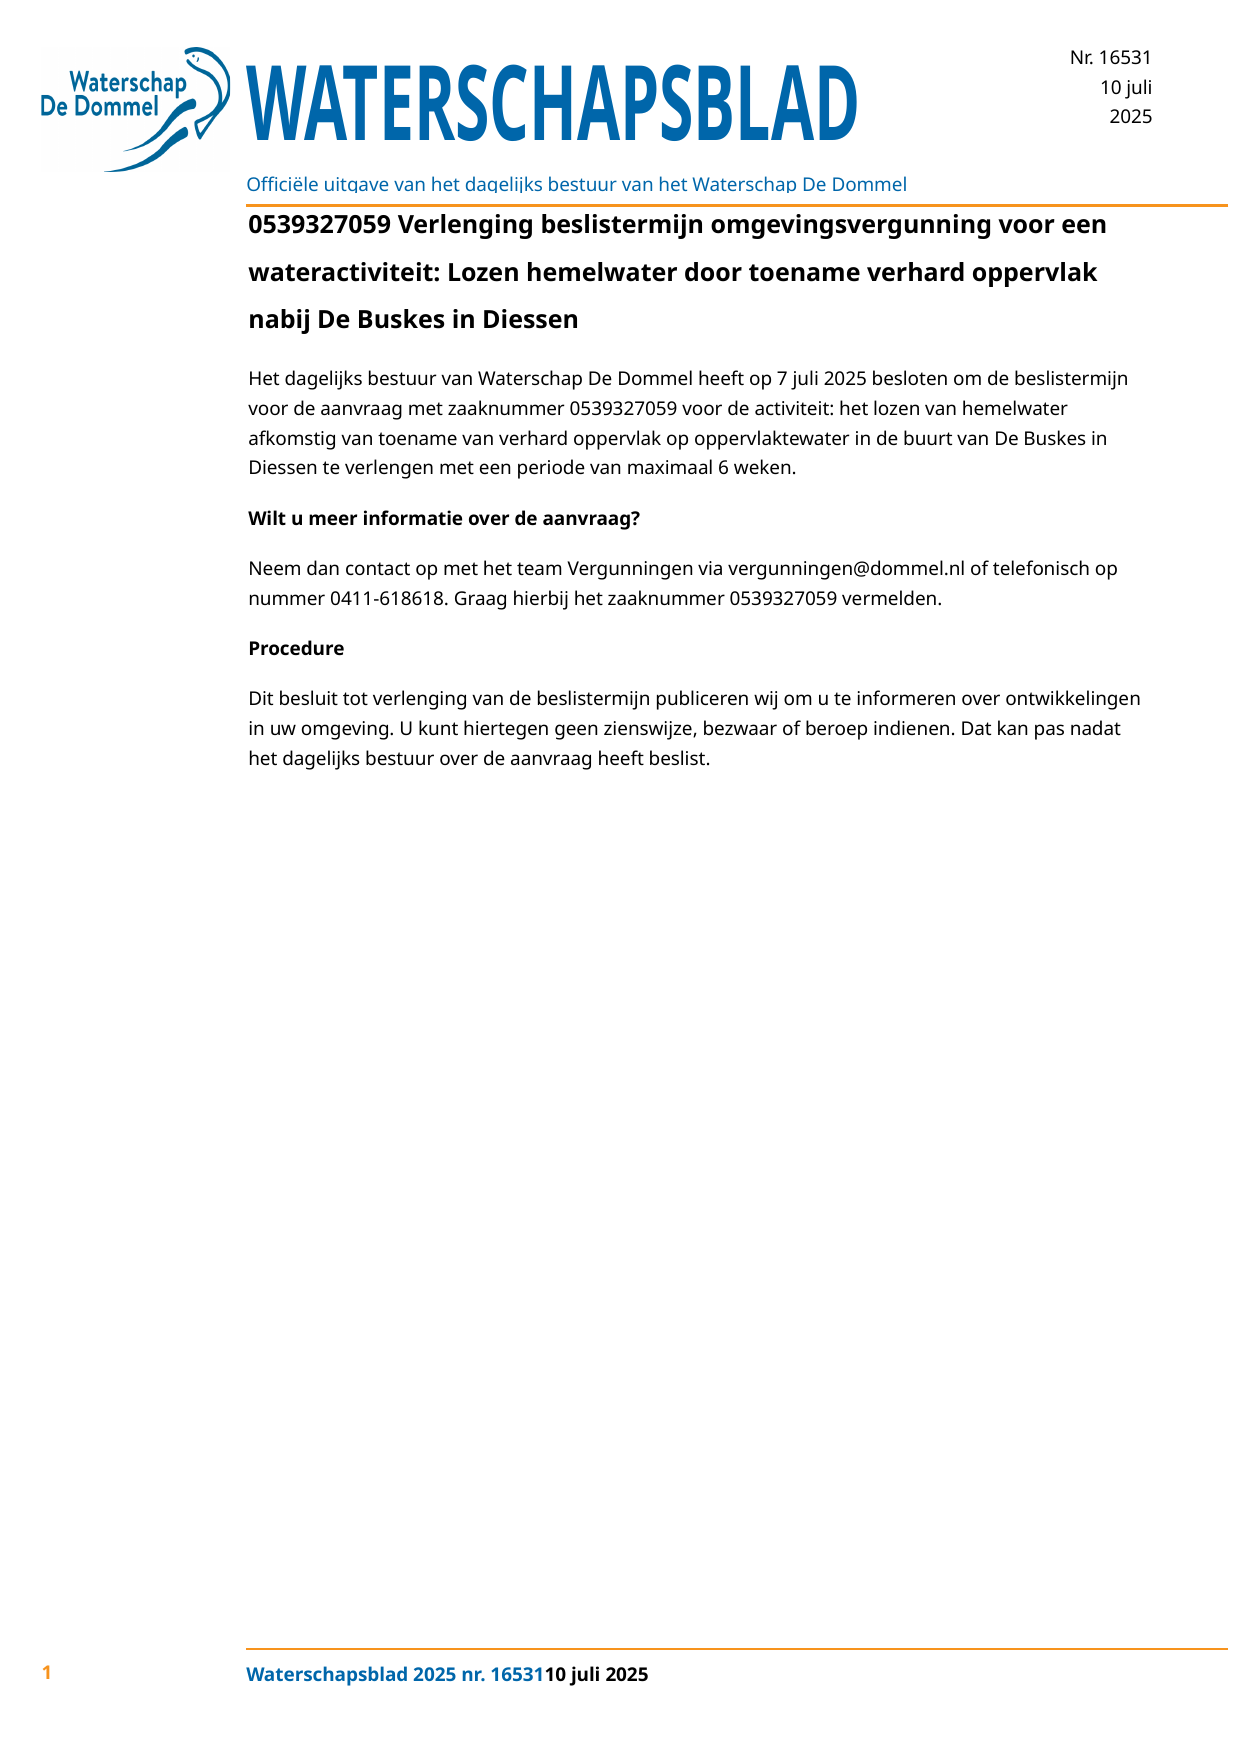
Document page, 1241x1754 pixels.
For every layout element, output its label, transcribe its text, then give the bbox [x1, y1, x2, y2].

text Het dagelijks bestuur van Waterschap De Dommel heeft op 7 juli 2025 besloten om de beslistermijn voor de aanvraag met zaaknummer 0539327059 voor de activiteit: het lozen van hemelwater afkomstig van toename van verhard oppervlak op oppervlaktewater in de buurt van De Buskes in Diessen te verlengen met een periode van maximaal 6 weken. [248, 366, 1152, 480]
text 0539327059 Verlenging beslistermijn omgevingsvergunning voor een wateractiviteit: Lozen hemelwater door toename verhard oppervlak nabij De Buskes in Diessen [248, 207, 1152, 336]
picture [45, 99, 51, 111]
text Neem dan contact op met het team Vergunningen via vergunningen@dommel.nl of telefonisch op nummer 0411-618618. Graag hierbij het zaaknummer 0539327059 vermelden. [248, 555, 1152, 610]
picture [41, 47, 231, 172]
text Dit besluit tot verlenging van de beslistermijn publiceren wij om u te informeren over ontwikkelingen in uw omgeving. U kunt hiertegen geen zienswijze, bezwaar of beroep indienen. Dat kan pas nadat het dagelijks bestuur over de aanvraag heeft beslist. [248, 686, 1152, 770]
text Procedure [248, 635, 1152, 661]
picture [198, 118, 210, 131]
text Wilt u meer informatie over de aanvraag? [248, 505, 1152, 530]
picture [204, 47, 231, 76]
